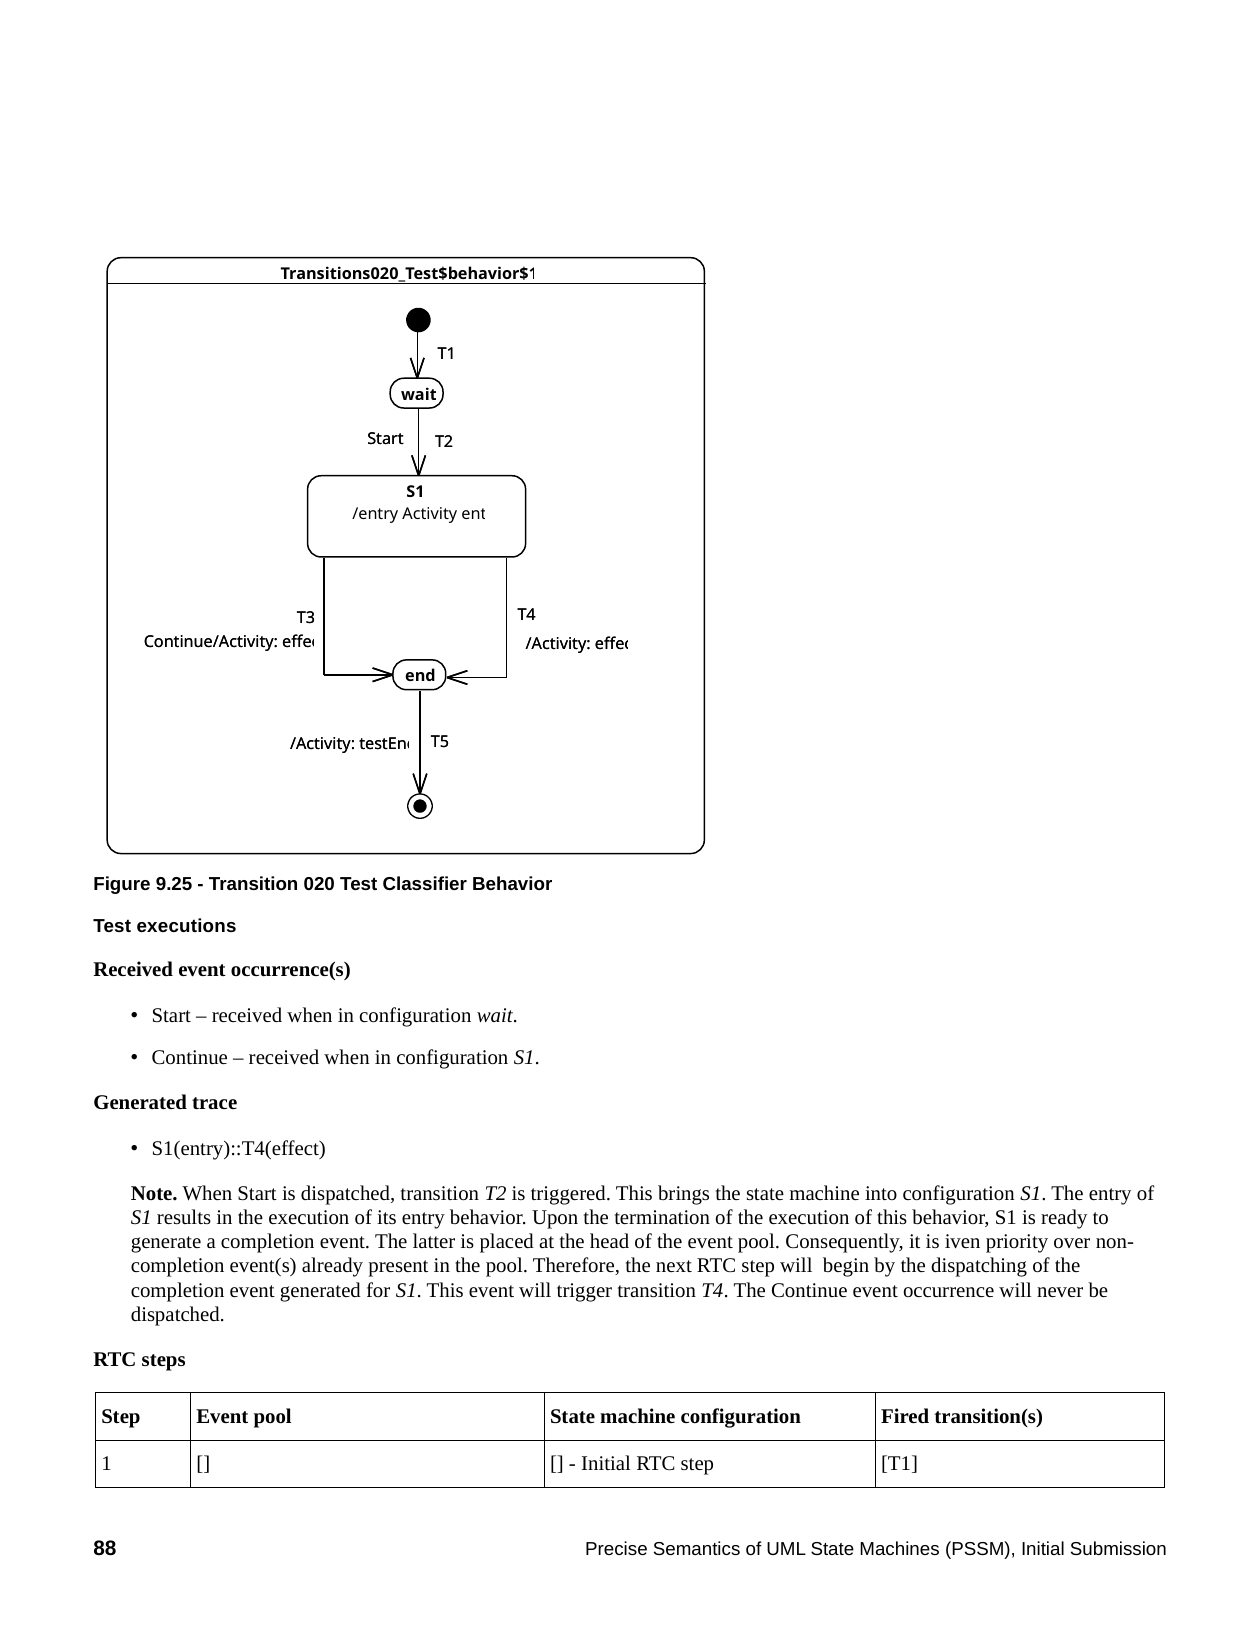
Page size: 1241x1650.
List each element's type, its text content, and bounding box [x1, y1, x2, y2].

text Received event occurrence(s) [93, 957, 1164, 981]
table_cell 1 [96, 1441, 190, 1487]
table_header Event pool [191, 1393, 544, 1439]
table_header State machine configuration [545, 1393, 875, 1439]
table_cell [] [191, 1441, 544, 1487]
table_header Fired transition(s) [876, 1393, 1164, 1439]
text Note. When Start is dispatched, transition T2 is triggered. This brings the state machine into configuration S1. The entry of S1 results in the execution of its entry behavior. Upon the termination of the execution of this behavior, S1 is ready to generate a completion event. The latter is placed at the head of the event pool. Consequently, it is iven priority over non-completion event(s) already present in the pool. Therefore, the next RTC step will begin by the dispatching of the completion event generated for S1. This event will trigger transition T4. The Continue event occurrence will never be dispatched. [131, 1181, 1164, 1326]
text RTC steps [93, 1347, 1164, 1371]
list S1(entry)::T4(effect) [131, 1135, 1164, 1160]
text Figure 9.25 - Transition 020 Test Classifier Behavior [93, 243, 720, 894]
text Generated trace [93, 1090, 1164, 1114]
subtitle Test executions [93, 231, 1164, 936]
table_header Step [96, 1393, 190, 1439]
list Continue – received when in configuration S1. [131, 1044, 1164, 1069]
list Start – received when in configuration wait. [131, 1002, 1164, 1027]
table_cell [T1] [876, 1441, 1164, 1487]
table_cell [] - Initial RTC step [545, 1441, 875, 1487]
